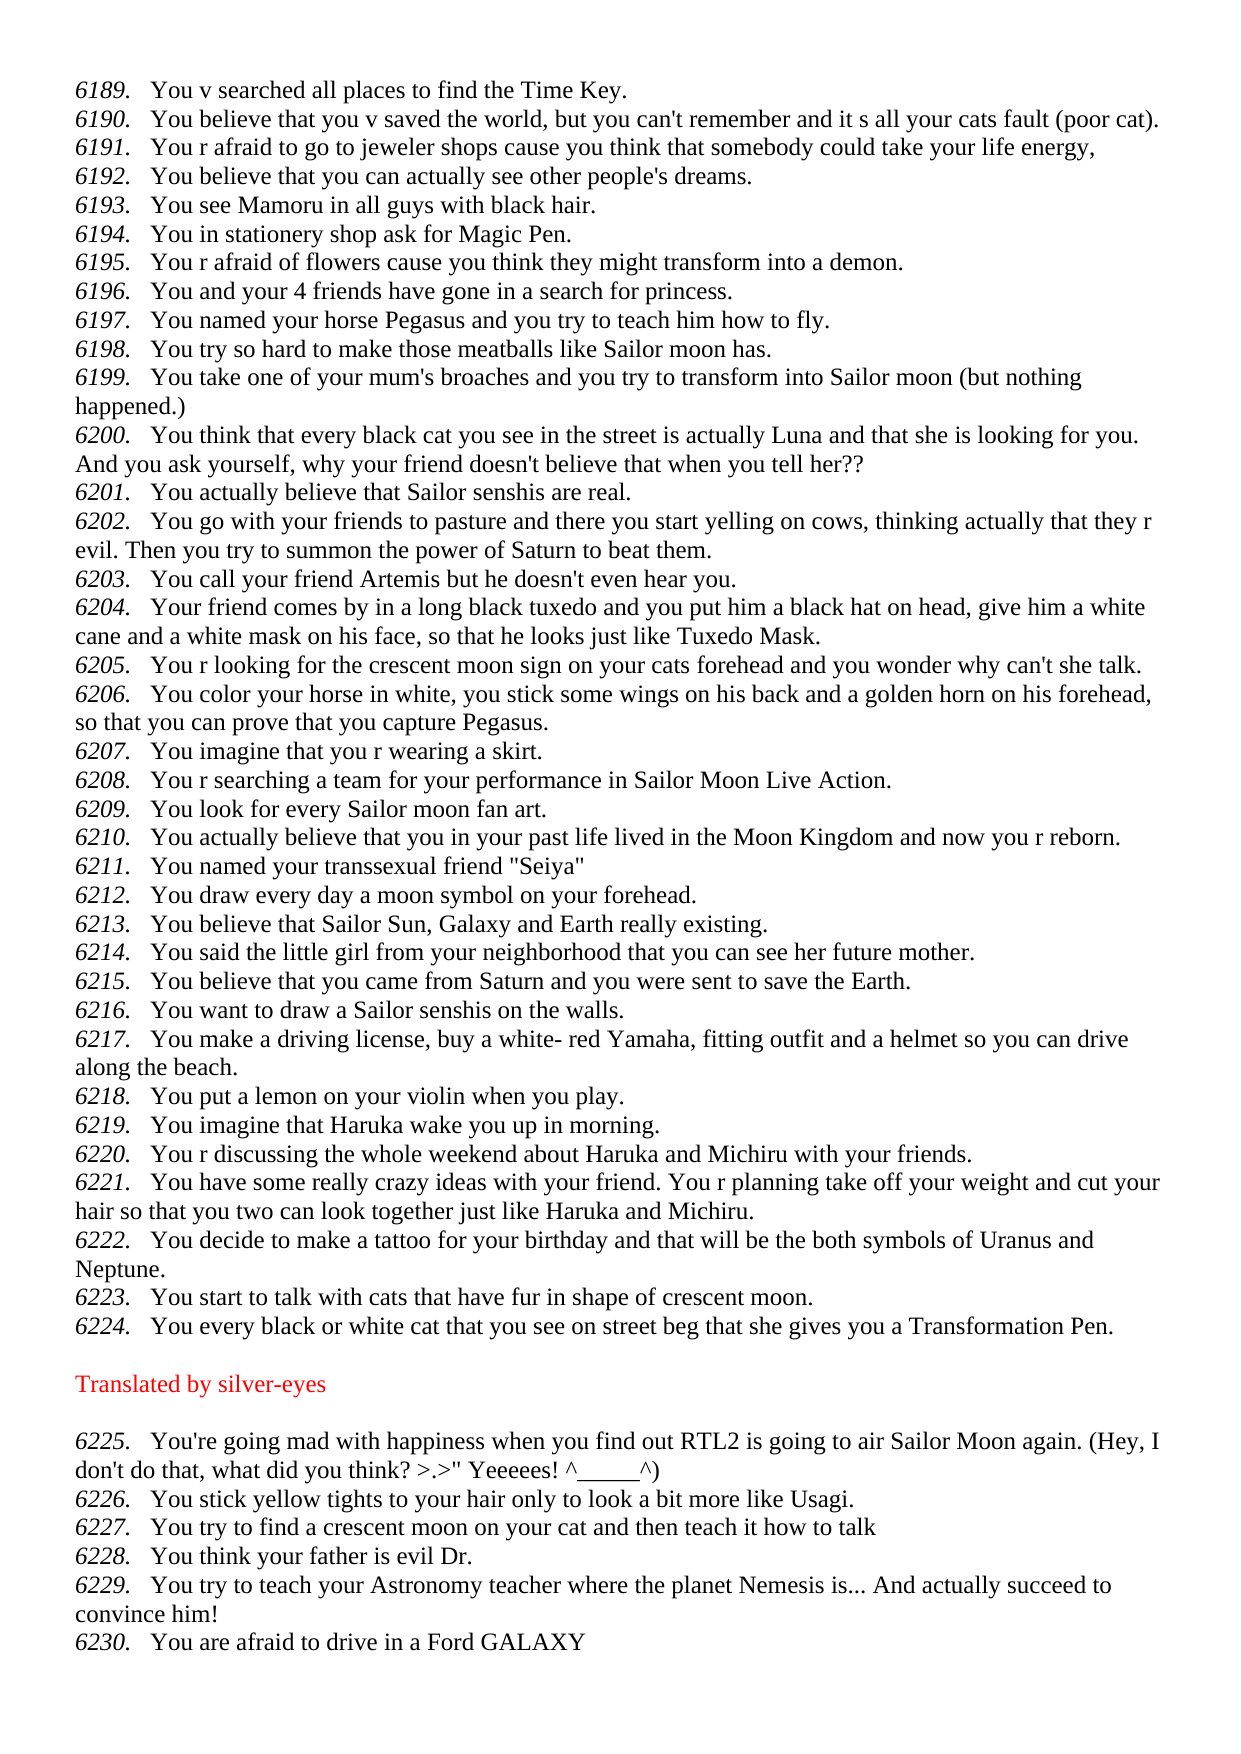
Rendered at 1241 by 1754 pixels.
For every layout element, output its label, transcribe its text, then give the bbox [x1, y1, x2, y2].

list You r afraid of flowers cause you think they might transform into a demon. [75, 247, 1165, 276]
list You have some really crazy ideas with your friend. You r planning take off your weight and cut your hair so that you two can look together just like Haruka and Michiru. [75, 1167, 1165, 1225]
list You r afraid to go to jeweler shops cause you think that somebody could take your life energy, [75, 132, 1165, 161]
list You look for every Sailor moon fan art. [75, 794, 1165, 822]
list You take one of your mum's broaches and you try to transform into Sailor moon (but nothing happened.) [75, 362, 1165, 420]
list You decide to make a tattoo for your birthday and that will be the both symbols of Uranus and Neptune. [75, 1225, 1165, 1282]
list You actually believe that Sailor senshis are real. [75, 477, 1165, 506]
list You believe that Sailor Sun, Galaxy and Earth really existing. [75, 909, 1165, 937]
list You call your friend Artemis but he doesn't even hear you. [75, 564, 1165, 592]
list You in stationery shop ask for Magic Pen. [75, 219, 1165, 247]
list You named your transsexual friend "Seiya" [75, 851, 1165, 880]
list You r searching a team for your performance in Sailor Moon Live Action. [75, 765, 1165, 794]
list You imagine that you r wearing a skirt. [75, 736, 1165, 765]
list You believe that you can actually see other people's dreams. [75, 161, 1165, 190]
list You see Mamoru in all guys with black hair. [75, 190, 1165, 219]
list You go with your friends to pasture and there you start yelling on cows, thinking actually that they r evil. Then you try to summon the power of Saturn to beat them. [75, 506, 1165, 564]
list You believe that you came from Saturn and you were sent to save the Earth. [75, 966, 1165, 995]
list You try so hard to make those meatballs like Sailor moon has. [75, 334, 1165, 362]
list You try to teach your Astronomy teacher where the planet Nemesis is... And actually succeed to convince him! [75, 1570, 1165, 1627]
list You believe that you v saved the world, but you can't remember and it s all your cats fault (poor cat). [75, 104, 1165, 132]
list You color your horse in white, you stick some wings on his back and a golden horn on his forehead, so that you can prove that you capture Pegasus. [75, 679, 1165, 736]
list You named your horse Pegasus and you try to teach him how to fly. [75, 305, 1165, 334]
list You every black or white cat that you see on street beg that she gives you a Transformation Pen. [75, 1311, 1165, 1369]
list You said the little girl from your neighborhood that you can see her future mother. [75, 937, 1165, 966]
list You draw every day a moon symbol on your forehead. [75, 880, 1165, 909]
list You put a lemon on your violin when you play. [75, 1081, 1165, 1110]
list You v searched all places to find the Time Key. [75, 75, 1165, 104]
list You actually believe that you in your past life lived in the Moon Kingdom and now you r reborn. [75, 822, 1165, 851]
list You imagine that Haruka wake you up in morning. [75, 1110, 1165, 1139]
list You are afraid to drive in a Ford GALAXY [75, 1627, 1165, 1656]
list You r discussing the whole weekend about Haruka and Michiru with your friends. [75, 1139, 1165, 1167]
list You and your 4 friends have gone in a search for princess. [75, 276, 1165, 305]
list You're going mad with happiness when you find out RTL2 is going to air Sailor Moon again. (Hey, I don't do that, what did you think? >.>" Yeeeees! ^_____^) [75, 1426, 1165, 1484]
list You try to find a crescent moon on your cat and then teach it how to talk [75, 1512, 1165, 1541]
list Translated by silver-eyes [75, 1369, 1165, 1426]
list You start to talk with cats that have fur in shape of crescent moon. [75, 1282, 1165, 1311]
list You think your father is evil Dr. [75, 1541, 1165, 1570]
list You stick yellow tights to your hair only to look a bit more like Usagi. [75, 1484, 1165, 1512]
list You think that every black cat you see in the street is actually Luna and that she is looking for you. And you ask yourself, why your friend doesn't believe that when you tell her?? [75, 420, 1165, 477]
list You r looking for the crescent moon sign on your cats forehead and you wonder why can't she talk. [75, 650, 1165, 679]
list You want to draw a Sailor senshis on the walls. [75, 995, 1165, 1024]
list You make a driving license, buy a white- red Yamaha, fitting outfit and a helmet so you can drive along the beach. [75, 1024, 1165, 1081]
list Your friend comes by in a long black tuxedo and you put him a black hat on head, give him a white cane and a white mask on his face, so that he looks just like Tuxedo Mask. [75, 592, 1165, 650]
